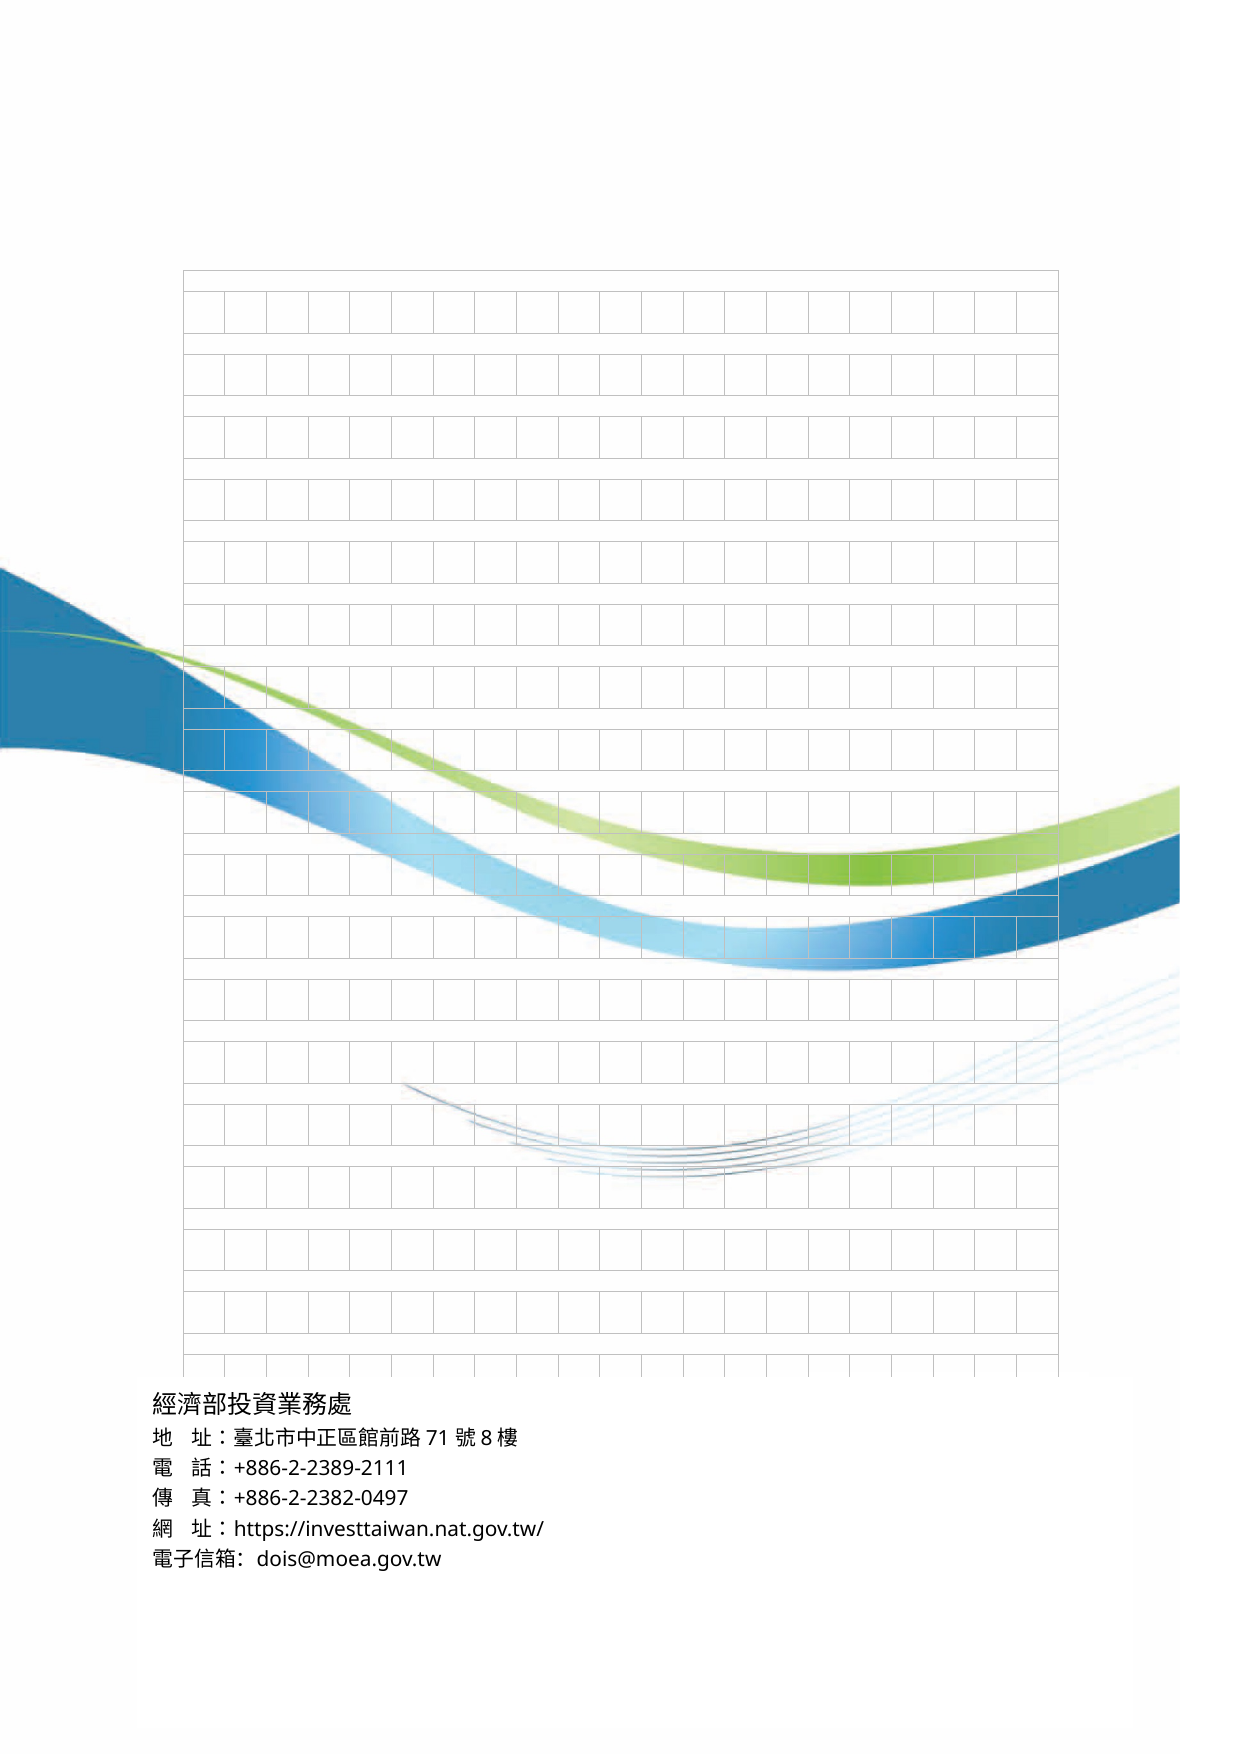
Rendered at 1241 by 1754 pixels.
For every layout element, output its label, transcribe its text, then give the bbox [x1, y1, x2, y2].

text 電 話：+886-2-2389-2111 [152, 1451, 1118, 1482]
picture [0, 0, 1180, 1754]
text 電子信箱：dois@moea.gov.tw [152, 1542, 1118, 1573]
text 網 址：https://investtaiwan.nat.gov.tw/ [152, 1512, 1118, 1542]
text 經濟部投資業務處 [152, 1385, 1118, 1421]
text 傳 真：+886-2-2382-0497 [152, 1482, 1118, 1512]
text 地 址：臺北市中正區館前路 71 號 8 樓 [152, 1421, 1118, 1451]
